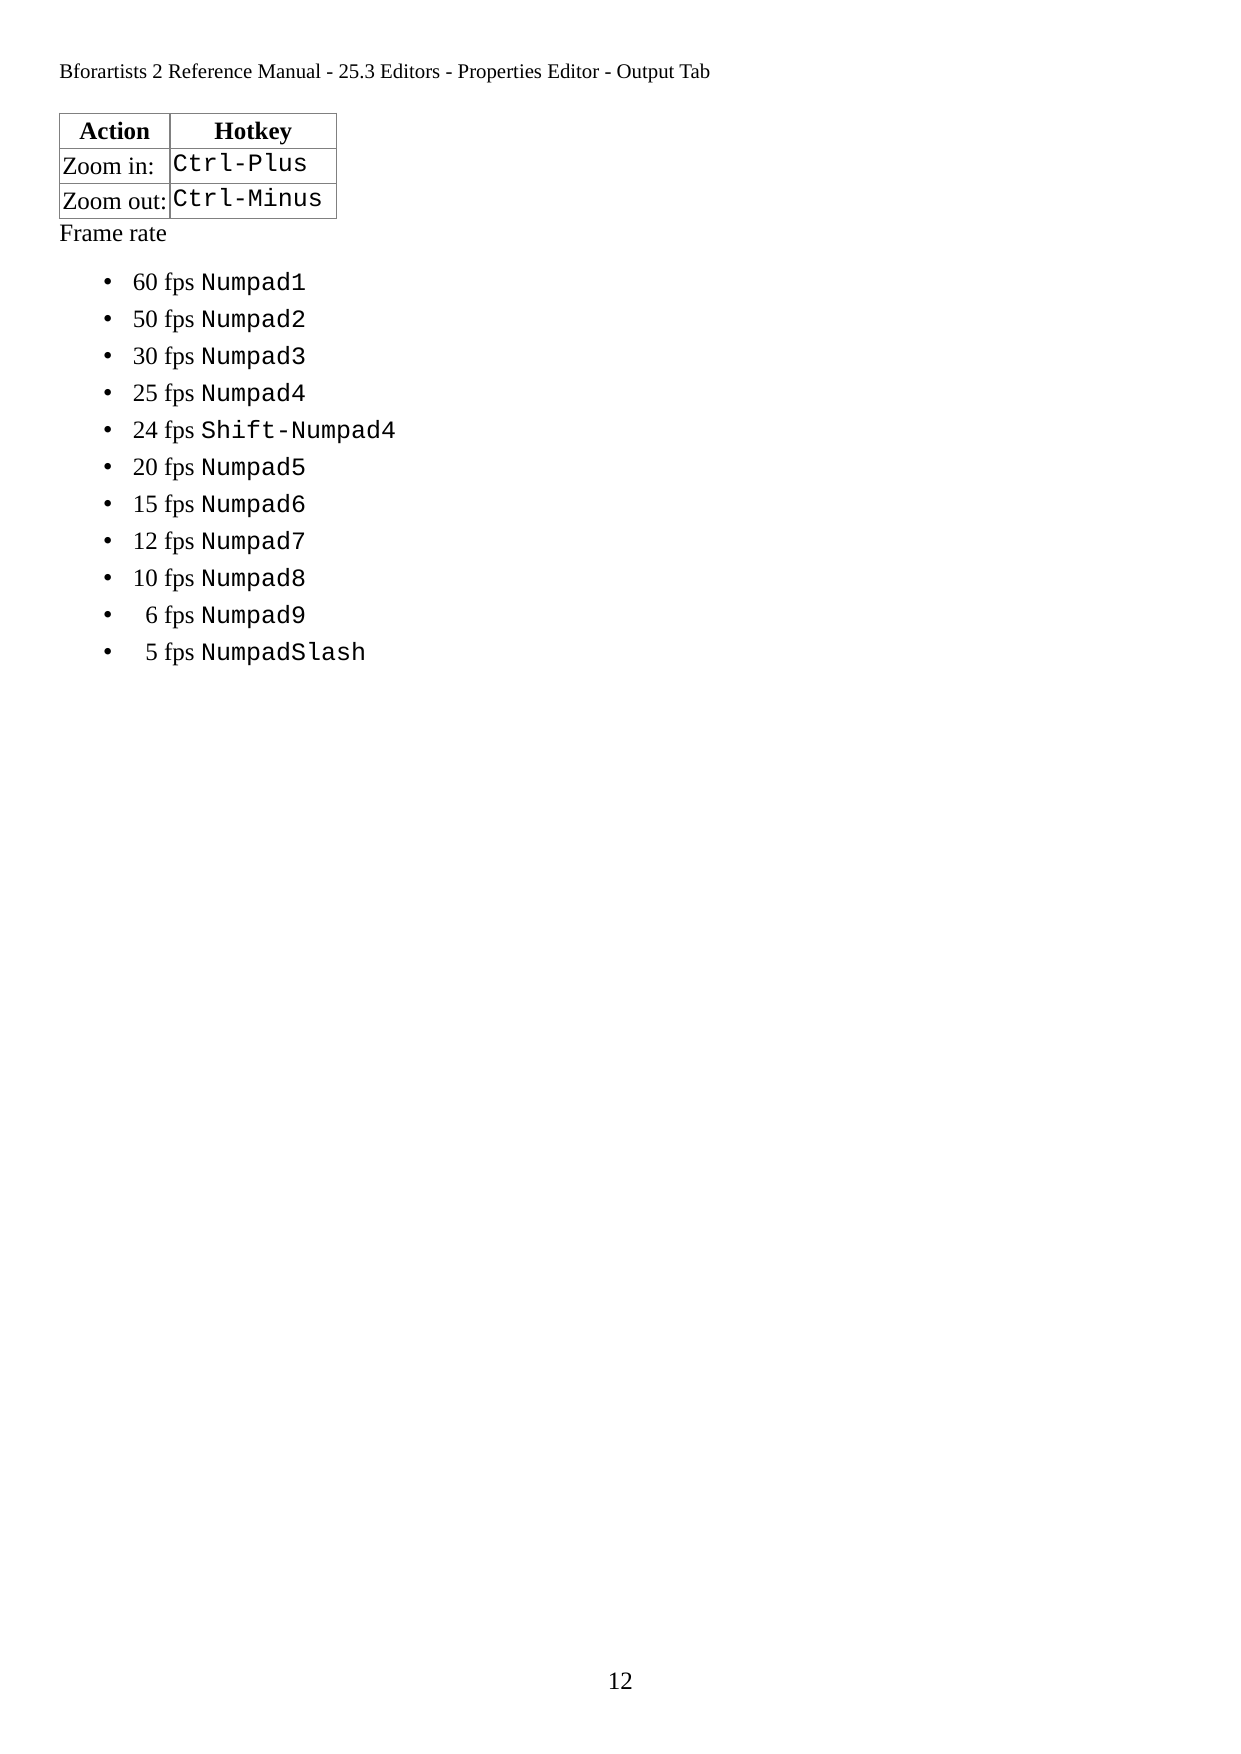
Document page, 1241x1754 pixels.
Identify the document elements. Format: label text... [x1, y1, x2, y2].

list 30 fps Numpad3 [103, 341, 1181, 372]
list 50 fps Numpad2 [103, 304, 1181, 335]
table_cell Zoom in: [60, 149, 169, 183]
list 10 fps Numpad8 [103, 563, 1181, 594]
list 5 fps NumpadSlash [103, 637, 1181, 668]
table_cell Zoom out: [60, 184, 169, 218]
table_header Action [60, 114, 169, 148]
table_cell Ctrl-Minus [171, 184, 336, 218]
list 12 fps Numpad7 [103, 526, 1181, 557]
text Frame rate [59, 218, 1181, 247]
list 6 fps Numpad9 [103, 600, 1181, 631]
list 20 fps Numpad5 [103, 452, 1181, 483]
table_cell Ctrl-Plus [171, 149, 336, 183]
list 15 fps Numpad6 [103, 489, 1181, 520]
list 24 fps Shift-Numpad4 [103, 415, 1181, 446]
table_header Hotkey [171, 114, 336, 148]
list 25 fps Numpad4 [103, 378, 1181, 409]
list 60 fps Numpad1 [103, 267, 1181, 298]
